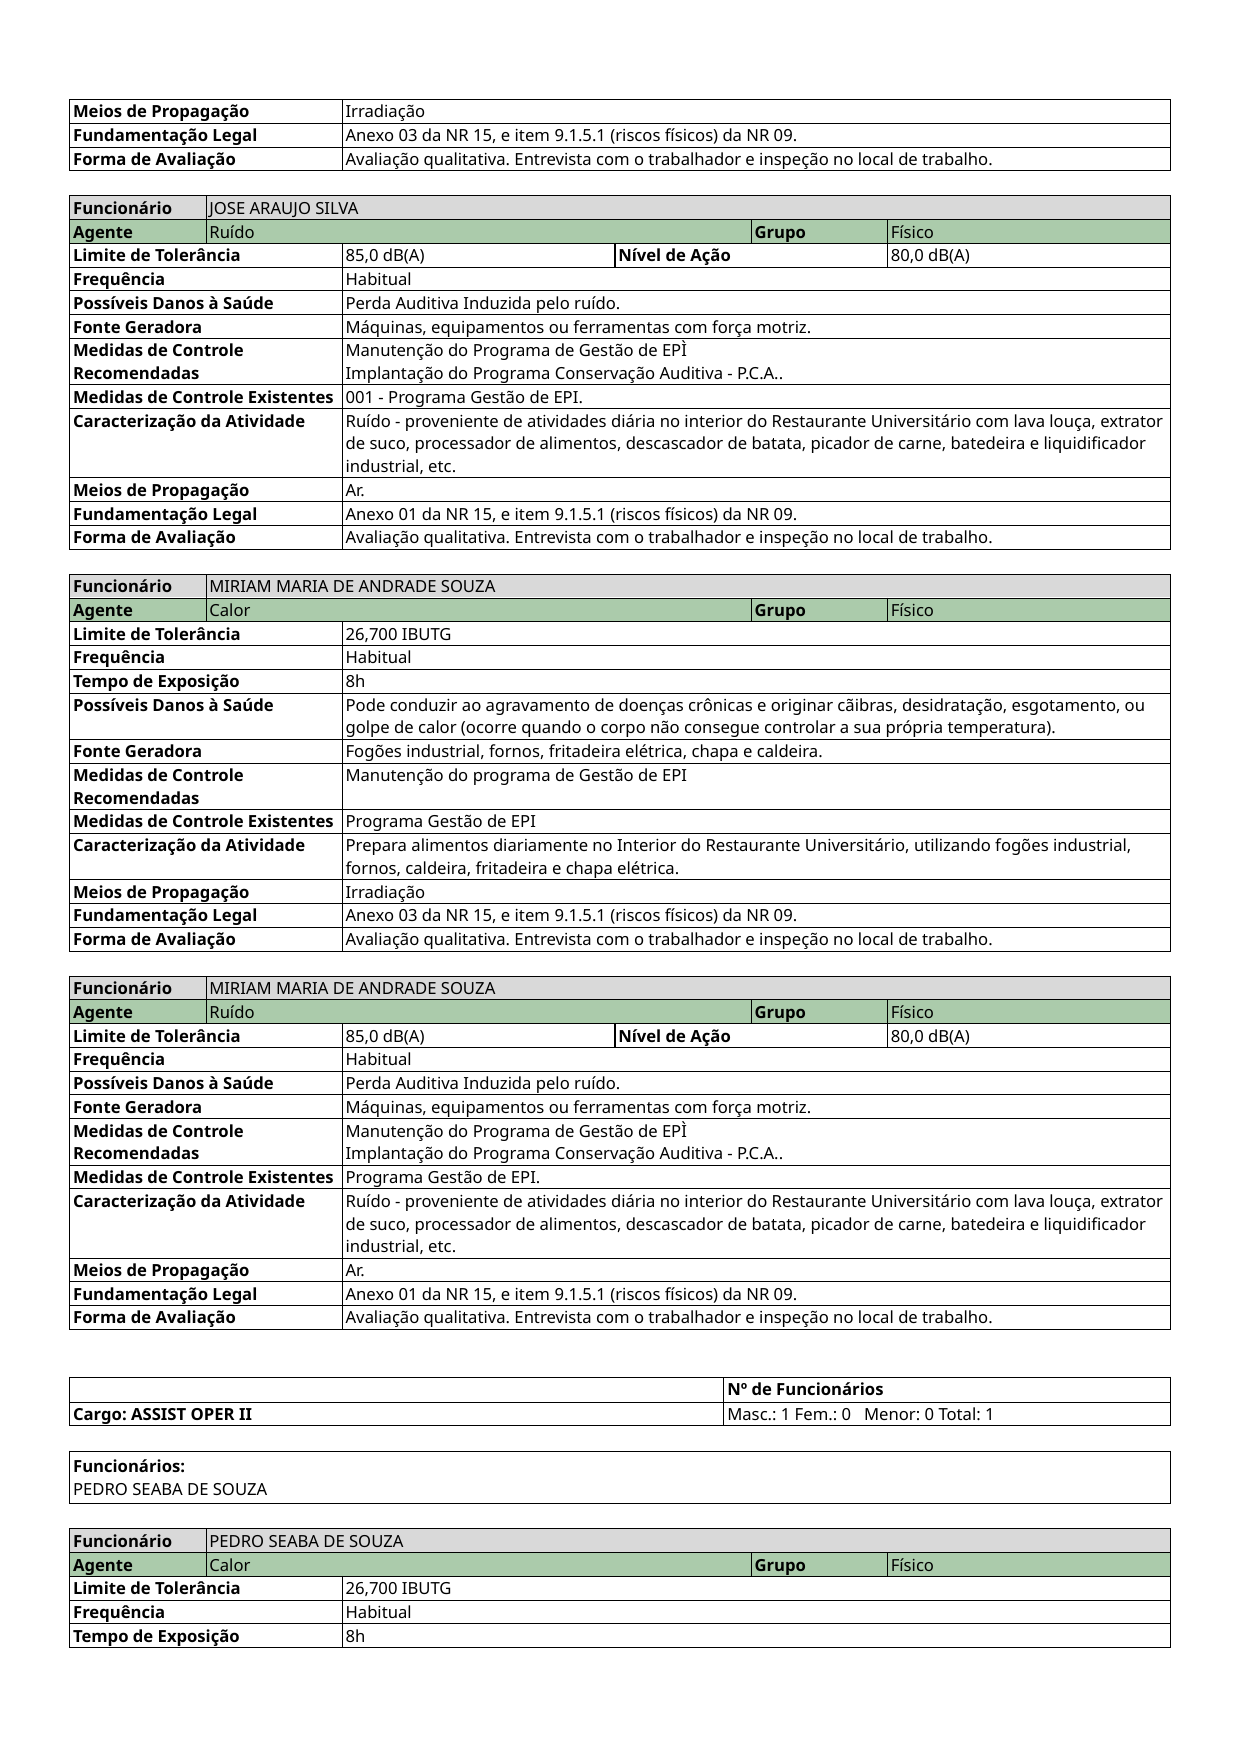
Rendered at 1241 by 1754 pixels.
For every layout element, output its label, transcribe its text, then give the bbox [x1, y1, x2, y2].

table_cell 26,700 IBUTG [343, 622, 1170, 645]
table_cell Limite de Tolerância [70, 1024, 342, 1047]
table_cell Avaliação qualitativa. Entrevista com o trabalhador e inspeção no local de trabalho. [343, 148, 1170, 170]
table_cell Forma de Avaliação [70, 148, 342, 170]
table_cell Medidas de Controle Existentes [70, 385, 342, 408]
table_cell Calor [207, 1553, 751, 1576]
table_cell Nível de Ação [616, 1024, 887, 1047]
table_cell 26,700 IBUTG [343, 1577, 1170, 1599]
table_cell Medidas de Controle Existentes [70, 1166, 342, 1188]
table_cell Forma de Avaliação [70, 928, 342, 951]
table_cell Avaliação qualitativa. Entrevista com o trabalhador e inspeção no local de trabalho. [343, 928, 1170, 951]
table_cell Grupo [752, 220, 887, 243]
table_header PEDRO SEABA DE SOUZA [207, 1529, 1170, 1552]
table_cell Frequência [70, 1601, 342, 1623]
table_cell Manutenção do Programa de Gestão de EPÌ Implantação do Programa Conservação Auditiva - P.C.A.. [343, 339, 1170, 384]
table_cell Tempo de Exposição [70, 670, 342, 692]
table_header MIRIAM MARIA DE ANDRADE SOUZA [207, 977, 1170, 999]
table_cell 85,0 dB(A) [343, 244, 614, 267]
table_cell Habitual [343, 1048, 1170, 1071]
table_cell Agente [70, 220, 206, 243]
table_cell Físico [888, 599, 1170, 621]
table_cell Pode conduzir ao agravamento de doenças crônicas e originar cãibras, desidratação, esgotamento, ou golpe de calor (ocorre quando o corpo não consegue controlar a sua própria temperatura). [343, 694, 1170, 739]
table_cell Possíveis Danos à Saúde [70, 1072, 342, 1094]
table_header JOSE ARAUJO SILVA [207, 196, 1170, 219]
table_cell Prepara alimentos diariamente no Interior do Restaurante Universitário, utilizando fogões industrial, fornos, caldeira, fritadeira e chapa elétrica. [343, 834, 1170, 879]
table_cell Possíveis Danos à Saúde [70, 291, 342, 314]
table_cell Ruído - proveniente de atividades diária no interior do Restaurante Universitário com lava louça, extrator de suco, processador de alimentos, descascador de batata, picador de carne, batedeira e liquidificador industrial, etc. [343, 1189, 1170, 1257]
table_cell Medidas de Controle Existentes [70, 810, 342, 833]
table_cell 8h [343, 670, 1170, 692]
table_cell Irradiação [343, 100, 1170, 123]
table_cell Fundamentação Legal [70, 904, 342, 927]
table_cell Anexo 03 da NR 15, e item 9.1.5.1 (riscos físicos) da NR 09. [343, 904, 1170, 927]
table_cell Limite de Tolerância [70, 622, 342, 645]
table_cell Fonte Geradora [70, 1095, 342, 1118]
table_header Nº de Funcionários [724, 1378, 1170, 1402]
table_cell Ar. [343, 478, 1170, 501]
table_cell Grupo [752, 599, 887, 621]
table_cell Agente [70, 599, 206, 621]
table_header Funcionário [70, 977, 206, 999]
table_cell Máquinas, equipamentos ou ferramentas com força motriz. [343, 315, 1170, 338]
table_header MIRIAM MARIA DE ANDRADE SOUZA [207, 575, 1170, 597]
table_cell Calor [207, 599, 751, 621]
table_cell Masc.: 1 Fem.: 0 Menor: 0 Total: 1 [724, 1403, 1170, 1425]
table_cell Fundamentação Legal [70, 124, 342, 147]
table_header Funcionário [70, 575, 206, 597]
table_cell Medidas de Controle Recomendadas [70, 764, 342, 809]
table_cell Máquinas, equipamentos ou ferramentas com força motriz. [343, 1095, 1170, 1118]
table_cell Medidas de Controle Recomendadas [70, 1119, 342, 1164]
table_cell Fonte Geradora [70, 740, 342, 763]
table_cell Forma de Avaliação [70, 1306, 342, 1329]
table_cell Avaliação qualitativa. Entrevista com o trabalhador e inspeção no local de trabalho. [343, 1306, 1170, 1329]
table_cell Manutenção do programa de Gestão de EPI [343, 764, 1170, 809]
table_cell Agente [70, 1000, 206, 1023]
table_cell 001 - Programa Gestão de EPI. [343, 385, 1170, 408]
table_cell Manutenção do Programa de Gestão de EPÌ Implantação do Programa Conservação Auditiva - P.C.A.. [343, 1119, 1170, 1164]
table_cell Frequência [70, 646, 342, 669]
table_cell Anexo 01 da NR 15, e item 9.1.5.1 (riscos físicos) da NR 09. [343, 1282, 1170, 1305]
table_cell Físico [888, 1000, 1170, 1023]
table_cell Irradiação [343, 880, 1170, 903]
table_cell Limite de Tolerância [70, 1577, 342, 1599]
table_cell Frequência [70, 1048, 342, 1071]
table_cell Ar. [343, 1259, 1170, 1281]
table_cell Forma de Avaliação [70, 526, 342, 548]
table_cell Meios de Propagação [70, 1259, 342, 1281]
table_header [70, 1378, 723, 1402]
table_cell Programa Gestão de EPI [343, 810, 1170, 833]
table_cell Agente [70, 1553, 206, 1576]
table_cell Físico [888, 220, 1170, 243]
table_cell 8h [343, 1624, 1170, 1647]
table_cell 80,0 dB(A) [888, 244, 1170, 267]
table_cell Físico [888, 1553, 1170, 1576]
table_cell Habitual [343, 1601, 1170, 1623]
table_cell Possíveis Danos à Saúde [70, 694, 342, 739]
table_cell Fogões industrial, fornos, fritadeira elétrica, chapa e caldeira. [343, 740, 1170, 763]
table_cell Meios de Propagação [70, 880, 342, 903]
table_header Funcionário [70, 1529, 206, 1552]
table_cell Anexo 03 da NR 15, e item 9.1.5.1 (riscos físicos) da NR 09. [343, 124, 1170, 147]
table_cell Meios de Propagação [70, 100, 342, 123]
table_cell Perda Auditiva Induzida pelo ruído. [343, 1072, 1170, 1094]
table_cell Cargo: ASSIST OPER II [70, 1403, 723, 1425]
table_cell 80,0 dB(A) [888, 1024, 1170, 1047]
table_cell Habitual [343, 646, 1170, 669]
table_cell Ruído [207, 1000, 751, 1023]
table_cell Fonte Geradora [70, 315, 342, 338]
table_cell 85,0 dB(A) [343, 1024, 614, 1047]
table_cell Perda Auditiva Induzida pelo ruído. [343, 291, 1170, 314]
table_cell Avaliação qualitativa. Entrevista com o trabalhador e inspeção no local de trabalho. [343, 526, 1170, 548]
table_cell Ruído [207, 220, 751, 243]
table_cell Caracterização da Atividade [70, 1189, 342, 1257]
table_cell Medidas de Controle Recomendadas [70, 339, 342, 384]
table_cell Programa Gestão de EPI. [343, 1166, 1170, 1188]
table_cell Anexo 01 da NR 15, e item 9.1.5.1 (riscos físicos) da NR 09. [343, 502, 1170, 525]
table_cell Tempo de Exposição [70, 1624, 342, 1647]
table_cell Grupo [752, 1000, 887, 1023]
table_cell Fundamentação Legal [70, 1282, 342, 1305]
table_cell Grupo [752, 1553, 887, 1576]
table_cell Frequência [70, 268, 342, 290]
table_header Funcionários: PEDRO SEABA DE SOUZA [70, 1452, 1170, 1503]
table_header Funcionário [70, 196, 206, 219]
table_cell Nível de Ação [616, 244, 887, 267]
table_cell Limite de Tolerância [70, 244, 342, 267]
table_cell Habitual [343, 268, 1170, 290]
table_cell Ruído - proveniente de atividades diária no interior do Restaurante Universitário com lava louça, extrator de suco, processador de alimentos, descascador de batata, picador de carne, batedeira e liquidificador industrial, etc. [343, 409, 1170, 477]
table_cell Caracterização da Atividade [70, 409, 342, 477]
table_cell Caracterização da Atividade [70, 834, 342, 879]
table_cell Fundamentação Legal [70, 502, 342, 525]
table_cell Meios de Propagação [70, 478, 342, 501]
